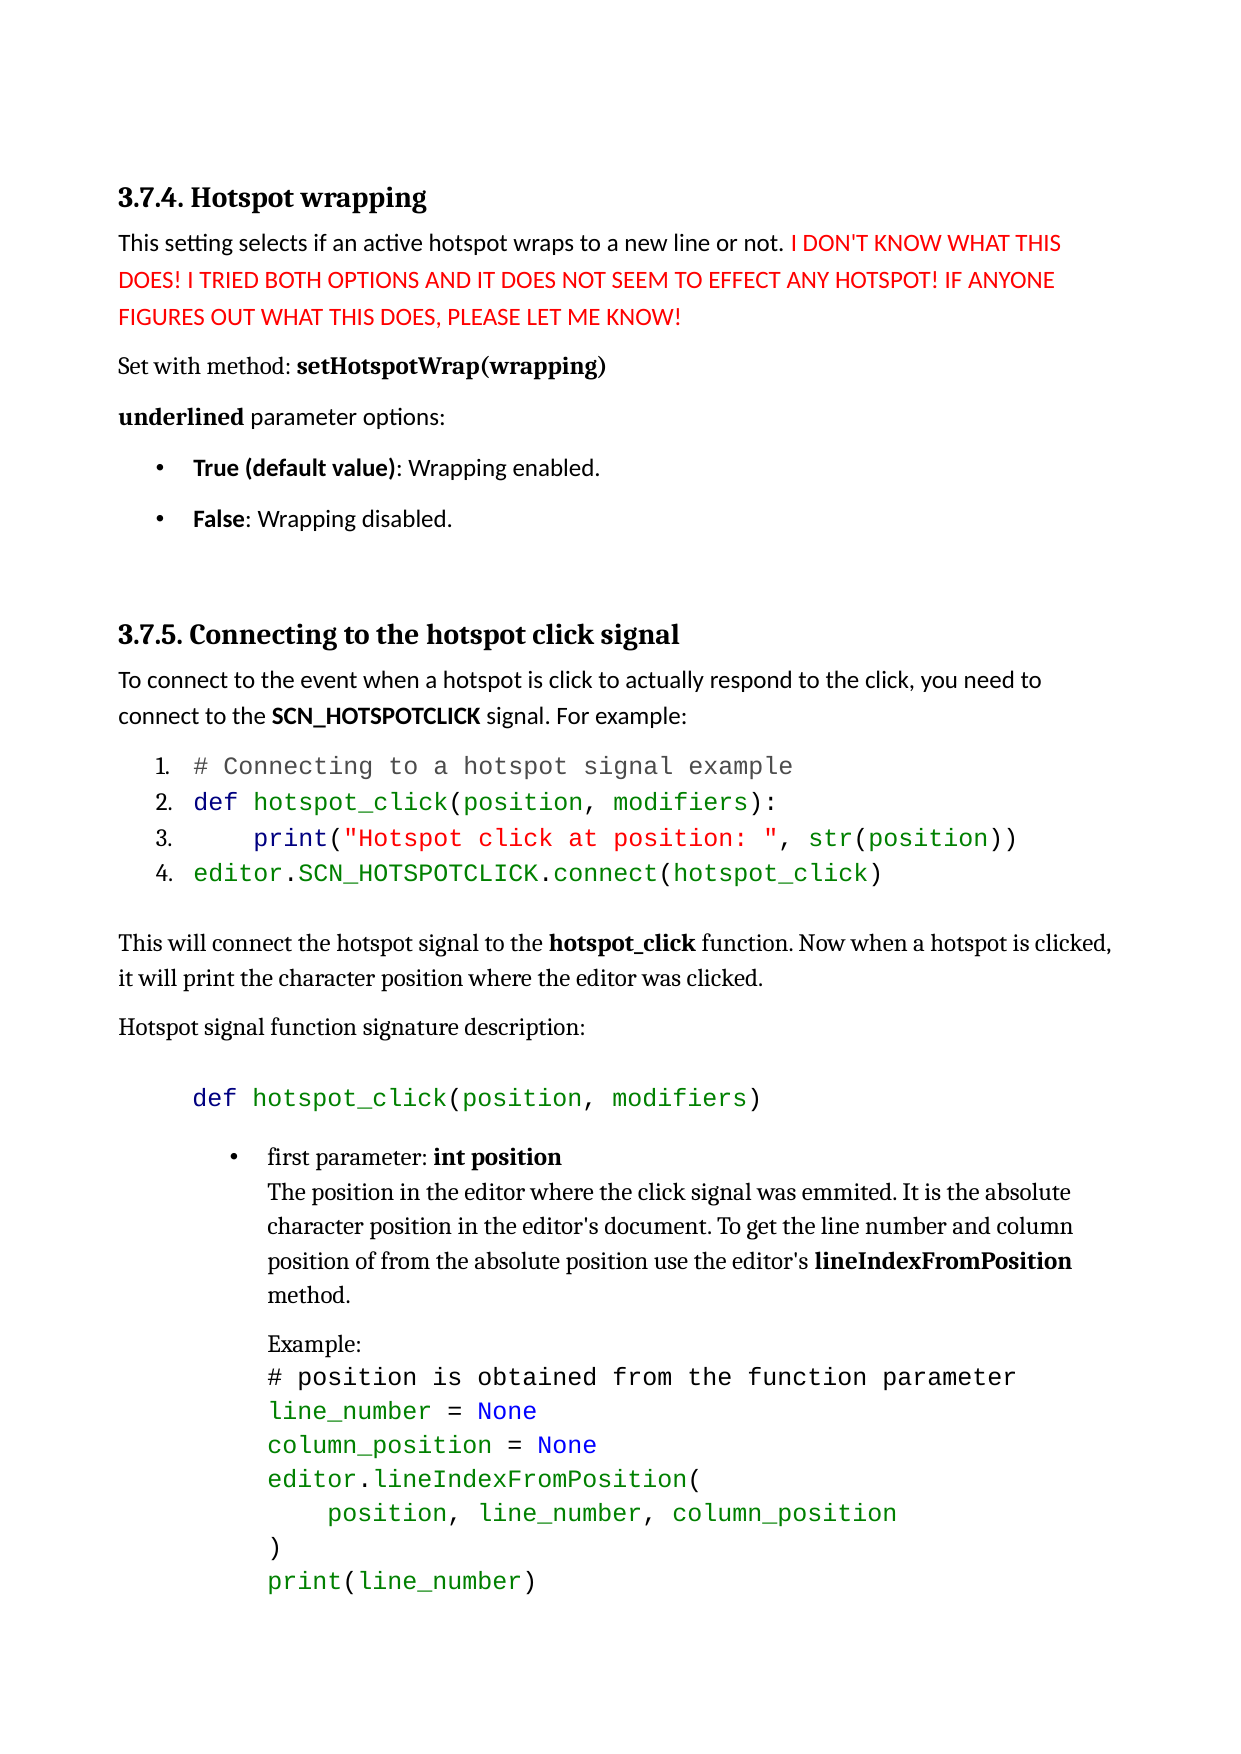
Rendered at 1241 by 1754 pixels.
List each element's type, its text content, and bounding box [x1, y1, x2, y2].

list Example: # position is obtained from the function parameter line_number = None column_position = None editor.lineIndexFromPosition( [229, 1330, 1122, 1495]
text Hotspot signal function signature description: [118, 1013, 1122, 1042]
subtitle 3.7.4. Hotspot wrapping [118, 181, 1122, 215]
list True (default value): Wrapping enabled. [156, 452, 1122, 483]
list print(line_number) [229, 1568, 1122, 1597]
list def hotspot_click(position, modifiers): [156, 787, 1122, 817]
list # Connecting to a hotspot signal example [156, 752, 1122, 782]
list print("Hotspot click at position: ", str(position)) [156, 823, 1122, 853]
list position, line_number, column_position [229, 1500, 1122, 1529]
text To connect to the event when a hotspot is click to actually respond to the click, you need to connect to the SCN_HOTSPOTCLICK signal. For example: [118, 664, 1122, 731]
list False: Wrapping disabled. [156, 503, 1122, 534]
text This will connect the hotspot signal to the hotspot_click function. Now when a hotspot is clicked, it will print the character position where the editor was clicked. [118, 929, 1122, 993]
subtitle 3.7.5. Connecting to the hotspot click signal [118, 618, 1122, 651]
list editor.SCN_HOTSPOTCLICK.connect(hotspot_click) [156, 859, 1122, 889]
text This setting selects if an active hotspot wraps to a new line or not. I DON'T KNOW WHAT THIS DOES! I TRIED BOTH OPTIONS AND IT DOES NOT SEEM TO EFFECT ANY HOTSPOT! IF ANYONE FIGURES OUT WHAT THIS DOES, PLEASE LET ME KNOW! [118, 228, 1122, 331]
text Set with method: setHotspotWrap(wrapping) [118, 352, 1122, 381]
list first parameter: int position The position in the editor where the click signal was emmited. It is the absolute character position in the editor's document. To get the line number and column position of from the absolute position use the editor's lineIndexFromPosition method. [229, 1143, 1122, 1310]
list ) [229, 1534, 1122, 1563]
text underlined parameter options: [118, 401, 1122, 431]
text def hotspot_click(position, modifiers) [192, 1086, 1122, 1114]
